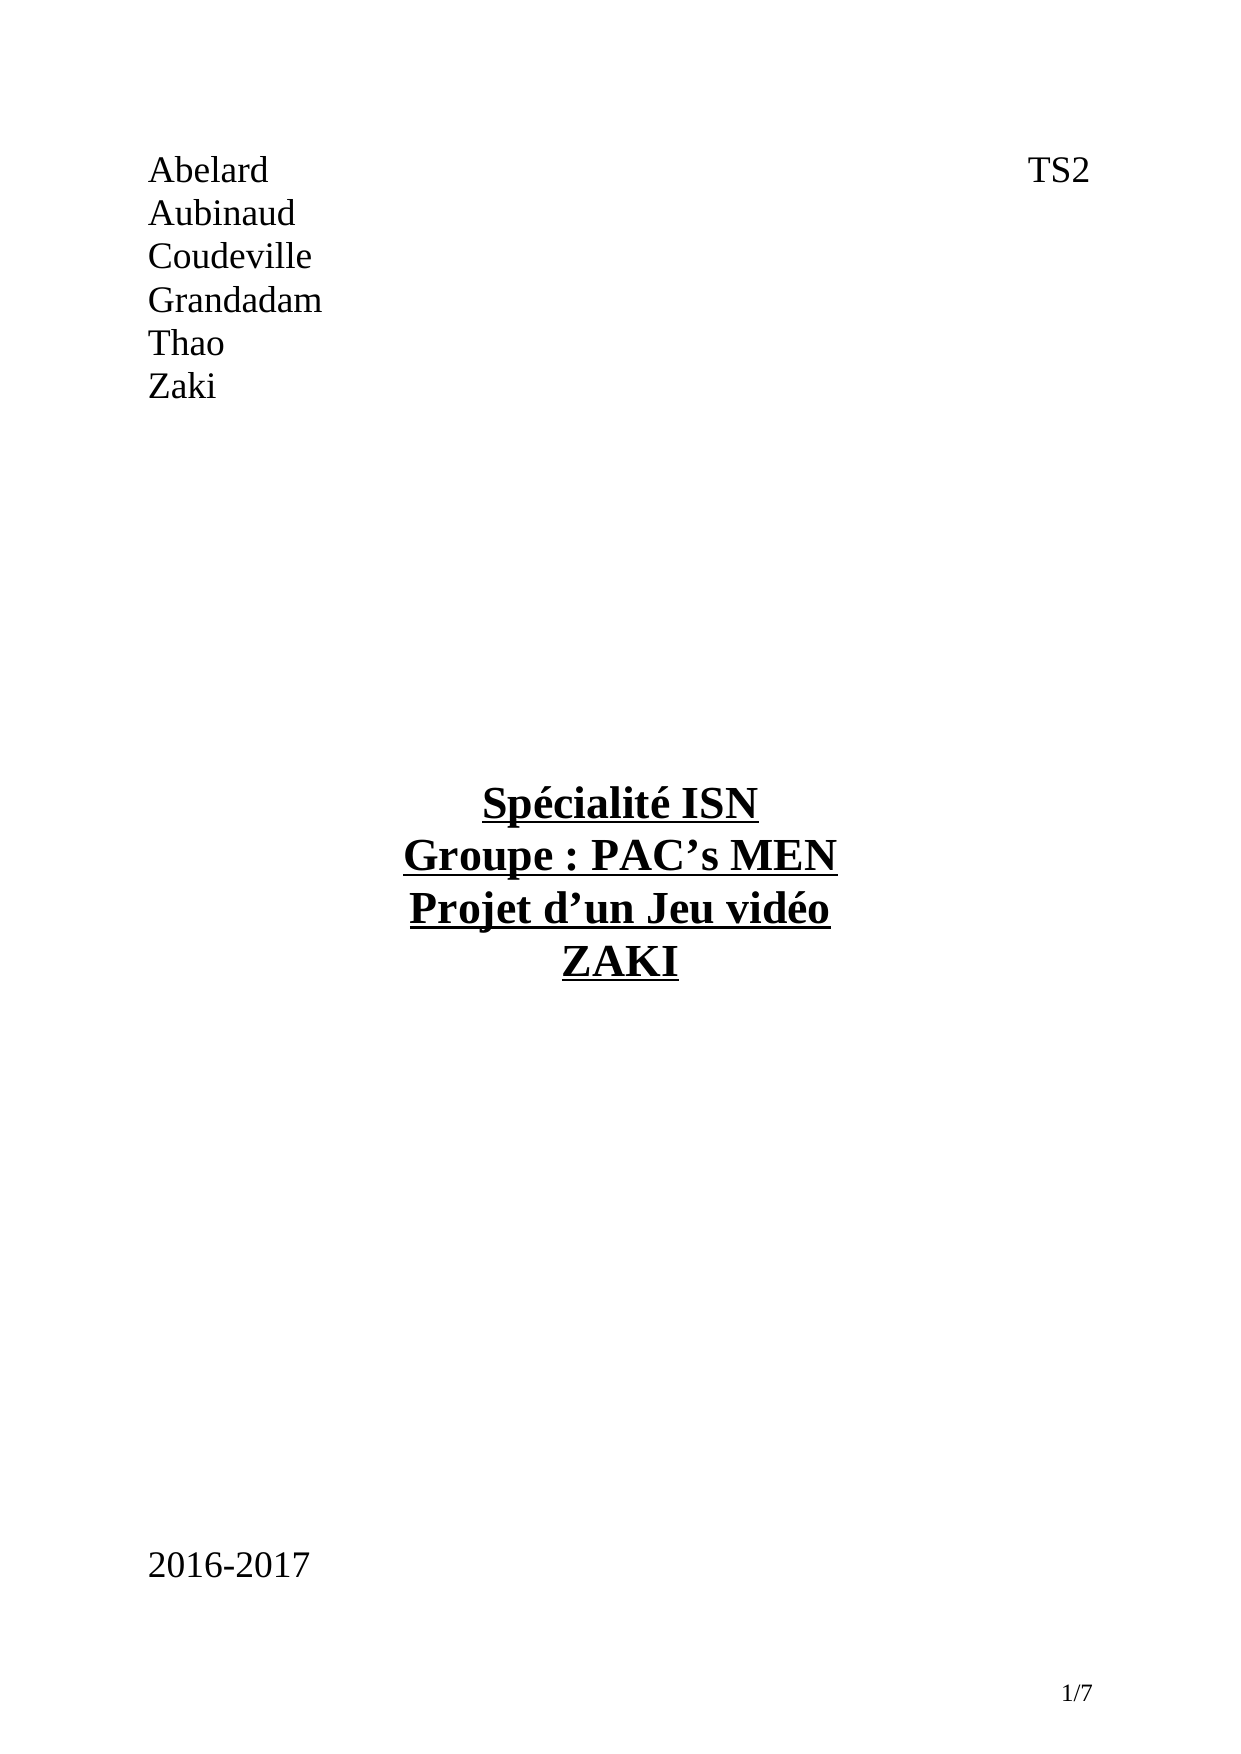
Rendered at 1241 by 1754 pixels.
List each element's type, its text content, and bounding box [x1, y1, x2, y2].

text Aubinaud [148, 191, 1093, 234]
text Abelard TS2 [148, 148, 1093, 191]
text Grandadam [148, 277, 1093, 320]
text ZAKI [148, 933, 1093, 986]
text Zaki [148, 363, 1093, 406]
text Groupe : PAC’s MEN [148, 828, 1093, 881]
text 2016-2017 [148, 1542, 1093, 1585]
text Coudeville [148, 234, 1093, 277]
text Projet d’un Jeu vidéo [148, 881, 1093, 933]
text Thao [148, 320, 1093, 363]
text Spécialité ISN [148, 775, 1093, 828]
